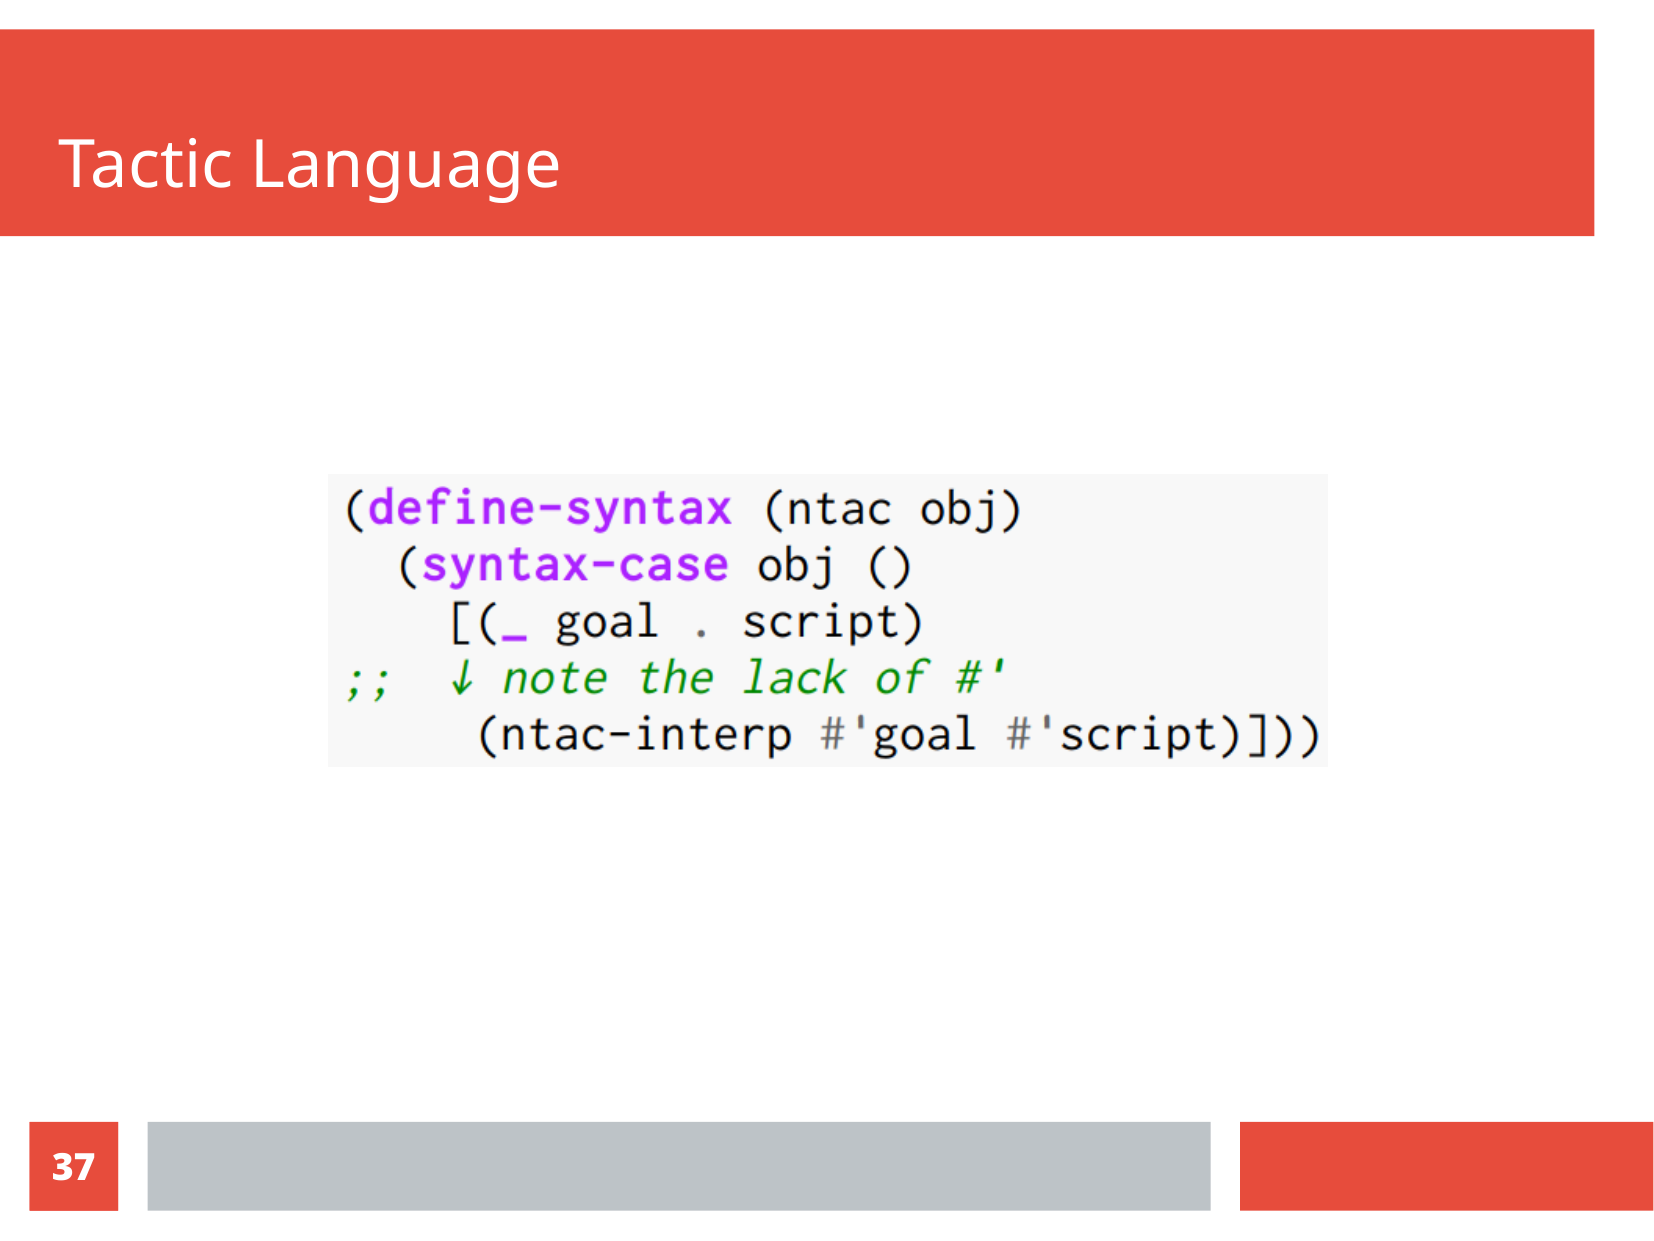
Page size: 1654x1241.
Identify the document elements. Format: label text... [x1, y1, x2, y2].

title Tactic Language [59, 59, 1595, 207]
picture [328, 474, 1328, 767]
